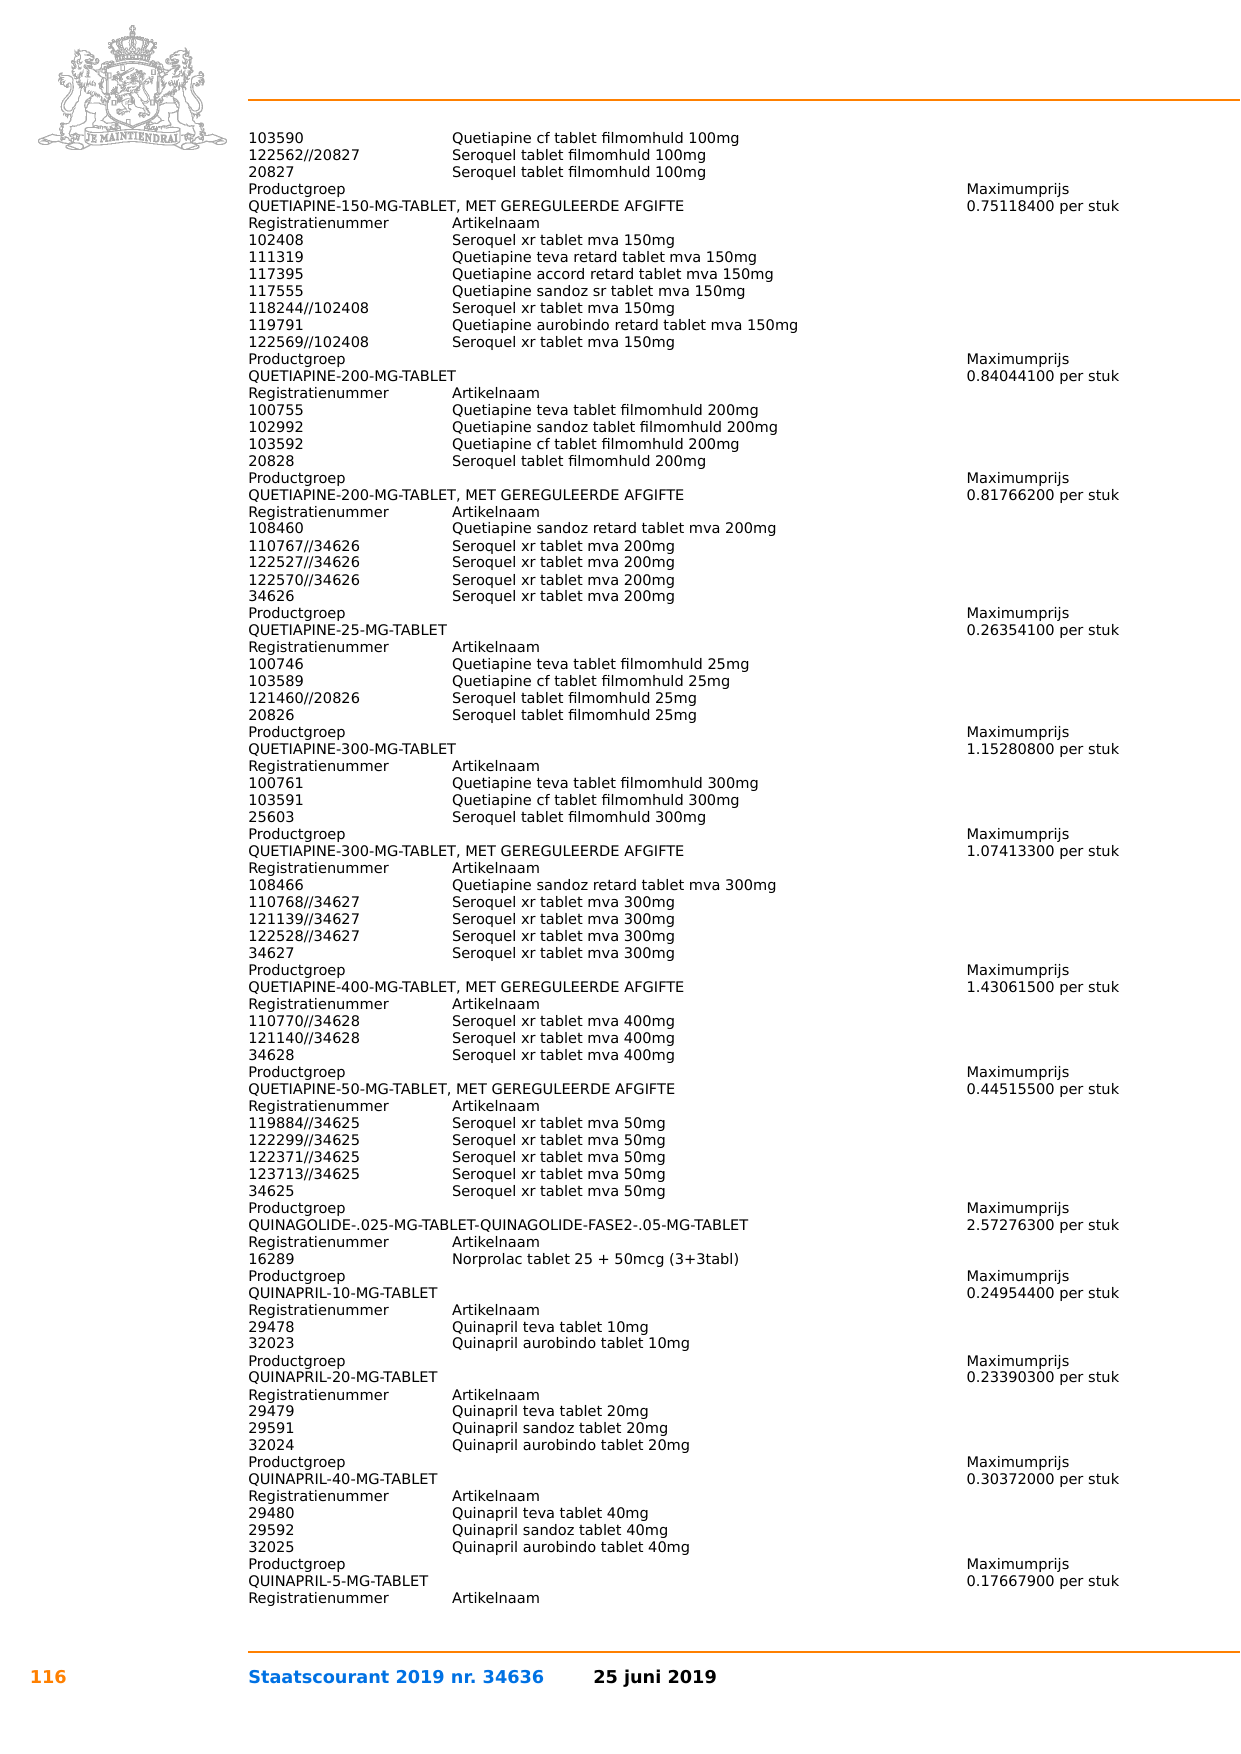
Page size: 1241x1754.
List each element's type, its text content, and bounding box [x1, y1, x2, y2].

table_cell [961, 1437, 1163, 1454]
table_cell Maximumprijs [961, 1064, 1163, 1081]
table_cell QUINAGOLIDE-.025-MG-TABLET-QUINAGOLIDE-FASE2-.05-MG-TABLET [248, 1217, 961, 1233]
table_cell 1.07413300 per stuk [961, 843, 1163, 860]
table_cell 20826 [248, 707, 446, 724]
table_cell QUETIAPINE-300-MG-TABLET, MET GEREGULEERDE AFGIFTE [248, 843, 961, 860]
table_cell 102408 [248, 232, 446, 249]
table_cell 122527//34626 [248, 554, 446, 571]
table_cell [961, 266, 1163, 283]
table_cell 0.23390300 per stuk [961, 1369, 1163, 1386]
table_cell 110767//34626 [248, 538, 446, 554]
table_cell Quinapril aurobindo tablet 40mg [446, 1539, 961, 1556]
table_cell Artikelnaam [446, 758, 961, 775]
table_cell 103591 [248, 792, 446, 809]
table_cell Quetiapine sandoz retard tablet mva 300mg [446, 877, 961, 894]
table_cell [961, 1539, 1163, 1556]
table_cell Seroquel xr tablet mva 200mg [446, 554, 961, 571]
table_cell Productgroep [248, 724, 446, 741]
table_cell Productgroep [248, 1454, 446, 1471]
table_cell Maximumprijs [961, 470, 1163, 486]
table_cell 122528//34627 [248, 928, 446, 945]
table_cell Seroquel tablet filmomhuld 25mg [446, 690, 961, 707]
table_cell 0.84044100 per stuk [961, 368, 1163, 384]
table_cell [446, 1353, 961, 1369]
table_cell [961, 860, 1163, 877]
table_cell 110770//34628 [248, 1013, 446, 1030]
table_cell Quinapril teva tablet 40mg [446, 1505, 961, 1522]
table_cell 122569//102408 [248, 334, 446, 351]
table_cell 100746 [248, 656, 446, 673]
table_cell [961, 1047, 1163, 1064]
table_cell 119884//34625 [248, 1115, 446, 1132]
table_cell 108466 [248, 877, 446, 894]
table_cell [961, 775, 1163, 792]
table_cell [961, 334, 1163, 351]
table_cell 121139//34627 [248, 911, 446, 928]
table_cell [446, 605, 961, 622]
table_cell Productgroep [248, 1200, 446, 1217]
table_cell Seroquel tablet filmomhuld 200mg [446, 453, 961, 469]
table_cell [961, 1505, 1163, 1522]
table_cell Quetiapine sandoz sr tablet mva 150mg [446, 283, 961, 300]
table_cell 102992 [248, 419, 446, 436]
table_cell [446, 470, 961, 486]
table_cell 123713//34625 [248, 1166, 446, 1183]
table_cell [961, 1319, 1163, 1335]
table_cell Maximumprijs [961, 1200, 1163, 1217]
table_cell Registratienummer [248, 1488, 446, 1505]
table_cell Artikelnaam [446, 1098, 961, 1115]
table_cell Seroquel xr tablet mva 150mg [446, 334, 961, 351]
table_cell Seroquel xr tablet mva 50mg [446, 1115, 961, 1132]
table_cell 0.17667900 per stuk [961, 1573, 1163, 1590]
table_cell Maximumprijs [961, 351, 1163, 368]
table_cell QUETIAPINE-50-MG-TABLET, MET GEREGULEERDE AFGIFTE [248, 1081, 961, 1098]
table_cell 34627 [248, 945, 446, 962]
table_cell Seroquel tablet filmomhuld 300mg [446, 809, 961, 826]
table_cell [961, 1098, 1163, 1115]
table_cell Quetiapine teva tablet filmomhuld 25mg [446, 656, 961, 673]
table_cell [446, 962, 961, 979]
table_cell [961, 673, 1163, 690]
table_cell [961, 588, 1163, 605]
table_cell 122299//34625 [248, 1132, 446, 1149]
table_cell [961, 453, 1163, 469]
table_cell [961, 758, 1163, 775]
table_cell Quetiapine cf tablet filmomhuld 200mg [446, 436, 961, 452]
table_cell Maximumprijs [961, 605, 1163, 622]
table_cell 122570//34626 [248, 571, 446, 588]
table_cell [961, 1488, 1163, 1505]
table_cell Maximumprijs [961, 826, 1163, 843]
table_cell Quetiapine cf tablet filmomhuld 300mg [446, 792, 961, 809]
table_cell [961, 1234, 1163, 1251]
table_cell [446, 826, 961, 843]
table_cell Registratienummer [248, 1301, 446, 1318]
table_cell [961, 385, 1163, 402]
table_cell 29591 [248, 1420, 446, 1437]
table_cell Seroquel xr tablet mva 300mg [446, 928, 961, 945]
table_cell 2.57276300 per stuk [961, 1217, 1163, 1233]
table_cell Seroquel xr tablet mva 300mg [446, 911, 961, 928]
table_cell Artikelnaam [446, 1386, 961, 1403]
table_cell [961, 690, 1163, 707]
table_cell 29478 [248, 1319, 446, 1335]
table_cell [961, 928, 1163, 945]
table_cell [446, 724, 961, 741]
table_cell [961, 1420, 1163, 1437]
table_cell [961, 1115, 1163, 1132]
table_cell 103592 [248, 436, 446, 452]
table_cell 122562//20827 [248, 147, 446, 164]
table_cell Registratienummer [248, 504, 446, 520]
table_cell Maximumprijs [961, 1556, 1163, 1573]
table_cell 108460 [248, 520, 446, 537]
table_cell Quinapril teva tablet 10mg [446, 1319, 961, 1335]
table_cell Productgroep [248, 1353, 446, 1369]
table_cell Maximumprijs [961, 1353, 1163, 1369]
table_cell Productgroep [248, 962, 446, 979]
table_cell Maximumprijs [961, 962, 1163, 979]
table_cell [446, 1268, 961, 1284]
table_cell Registratienummer [248, 215, 446, 232]
table_cell [961, 317, 1163, 334]
table_cell [961, 249, 1163, 266]
table_cell [961, 571, 1163, 588]
table_cell [961, 1183, 1163, 1199]
table_cell Productgroep [248, 826, 446, 843]
table_cell 100755 [248, 402, 446, 418]
table_cell Productgroep [248, 1268, 446, 1284]
table_cell Productgroep [248, 470, 446, 486]
table_cell [446, 1200, 961, 1217]
table_cell Seroquel xr tablet mva 50mg [446, 1166, 961, 1183]
table_cell [961, 215, 1163, 232]
table_cell 122371//34625 [248, 1149, 446, 1166]
table_cell Artikelnaam [446, 996, 961, 1013]
table_cell 32025 [248, 1539, 446, 1556]
table_cell Quetiapine aurobindo retard tablet mva 150mg [446, 317, 961, 334]
table_cell Productgroep [248, 1064, 446, 1081]
table_cell [961, 504, 1163, 520]
table_cell QUINAPRIL-5-MG-TABLET [248, 1573, 961, 1590]
table_cell Registratienummer [248, 758, 446, 775]
table_cell Seroquel tablet filmomhuld 100mg [446, 164, 961, 181]
table_cell QUETIAPINE-150-MG-TABLET, MET GEREGULEERDE AFGIFTE [248, 198, 961, 215]
table_cell [961, 283, 1163, 300]
table_cell Quetiapine cf tablet filmomhuld 25mg [446, 673, 961, 690]
table_cell [961, 894, 1163, 911]
table_cell [961, 1251, 1163, 1267]
table_cell [446, 1556, 961, 1573]
table_cell [961, 232, 1163, 249]
table_cell Seroquel xr tablet mva 150mg [446, 300, 961, 317]
table_cell [446, 351, 961, 368]
table_cell 34625 [248, 1183, 446, 1199]
table_cell [961, 1403, 1163, 1420]
table_cell 111319 [248, 249, 446, 266]
table_cell Registratienummer [248, 385, 446, 402]
table_cell Productgroep [248, 351, 446, 368]
table_cell [961, 419, 1163, 436]
table_cell Artikelnaam [446, 639, 961, 656]
table_cell [961, 1335, 1163, 1352]
table_cell Artikelnaam [446, 860, 961, 877]
table_cell 103589 [248, 673, 446, 690]
table_cell Seroquel xr tablet mva 50mg [446, 1132, 961, 1149]
table_cell [961, 520, 1163, 537]
table_cell [446, 1064, 961, 1081]
table_cell Registratienummer [248, 1386, 446, 1403]
table_cell Artikelnaam [446, 1234, 961, 1251]
table_cell Productgroep [248, 605, 446, 622]
table_cell Registratienummer [248, 639, 446, 656]
table_cell Productgroep [248, 181, 446, 198]
table_cell [961, 809, 1163, 826]
table_cell Maximumprijs [961, 1454, 1163, 1471]
table_cell [961, 1013, 1163, 1030]
table_cell [961, 656, 1163, 673]
table_cell Seroquel xr tablet mva 400mg [446, 1030, 961, 1047]
table_cell QUINAPRIL-10-MG-TABLET [248, 1285, 961, 1301]
table_cell Quetiapine sandoz tablet filmomhuld 200mg [446, 419, 961, 436]
table_cell [961, 147, 1163, 164]
table_cell 20828 [248, 453, 446, 469]
table_cell [961, 554, 1163, 571]
table_cell 118244//102408 [248, 300, 446, 317]
table_cell Quinapril sandoz tablet 20mg [446, 1420, 961, 1437]
table_cell Seroquel tablet filmomhuld 100mg [446, 147, 961, 164]
table_cell Maximumprijs [961, 724, 1163, 741]
table_cell Quetiapine cf tablet filmomhuld 100mg [446, 130, 961, 147]
table_cell Seroquel xr tablet mva 200mg [446, 571, 961, 588]
table_cell Maximumprijs [961, 1268, 1163, 1284]
table_cell 117555 [248, 283, 446, 300]
table_cell [961, 792, 1163, 809]
table_cell QUETIAPINE-200-MG-TABLET [248, 368, 961, 384]
table_cell Quetiapine teva tablet filmomhuld 200mg [446, 402, 961, 418]
table_cell QUETIAPINE-300-MG-TABLET [248, 741, 961, 758]
table_cell Artikelnaam [446, 215, 961, 232]
table_cell 32024 [248, 1437, 446, 1454]
table_cell Quetiapine accord retard tablet mva 150mg [446, 266, 961, 283]
table_cell 29479 [248, 1403, 446, 1420]
table_cell 0.44515500 per stuk [961, 1081, 1163, 1098]
table_cell [961, 1386, 1163, 1403]
table_cell [961, 164, 1163, 181]
table_cell Registratienummer [248, 1098, 446, 1115]
table_cell [961, 1132, 1163, 1149]
table_cell 117395 [248, 266, 446, 283]
table_cell [961, 996, 1163, 1013]
table_cell Quetiapine teva tablet filmomhuld 300mg [446, 775, 961, 792]
table_cell 0.30372000 per stuk [961, 1471, 1163, 1488]
table_cell Artikelnaam [446, 1301, 961, 1318]
table_cell Seroquel xr tablet mva 200mg [446, 588, 961, 605]
table_cell Artikelnaam [446, 504, 961, 520]
table_cell 103590 [248, 130, 446, 147]
table_cell Quinapril aurobindo tablet 10mg [446, 1335, 961, 1352]
table_cell 0.24954400 per stuk [961, 1285, 1163, 1301]
table_cell QUETIAPINE-200-MG-TABLET, MET GEREGULEERDE AFGIFTE [248, 486, 961, 503]
table_cell Registratienummer [248, 996, 446, 1013]
table_cell Maximumprijs [961, 181, 1163, 198]
table_cell 25603 [248, 809, 446, 826]
table_cell [961, 877, 1163, 894]
table_cell [446, 1454, 961, 1471]
table_cell [961, 1030, 1163, 1047]
table_cell [961, 538, 1163, 554]
table_cell Quetiapine teva retard tablet mva 150mg [446, 249, 961, 266]
table_cell Seroquel xr tablet mva 300mg [446, 894, 961, 911]
table_cell Seroquel xr tablet mva 300mg [446, 945, 961, 962]
table_cell 34626 [248, 588, 446, 605]
table_cell 121140//34628 [248, 1030, 446, 1047]
table_cell [961, 436, 1163, 452]
table_cell [961, 639, 1163, 656]
table_cell Seroquel xr tablet mva 400mg [446, 1047, 961, 1064]
table_cell [961, 1149, 1163, 1166]
table_cell 29592 [248, 1522, 446, 1539]
table_cell Norprolac tablet 25 + 50mcg (3+3tabl) [446, 1251, 961, 1267]
table_cell Seroquel xr tablet mva 50mg [446, 1183, 961, 1199]
table_cell 119791 [248, 317, 446, 334]
table_cell Seroquel xr tablet mva 400mg [446, 1013, 961, 1030]
table_cell 34628 [248, 1047, 446, 1064]
table_cell 20827 [248, 164, 446, 181]
table_cell [961, 1301, 1163, 1318]
table_cell 110768//34627 [248, 894, 446, 911]
table_cell Seroquel xr tablet mva 200mg [446, 538, 961, 554]
table_cell QUINAPRIL-40-MG-TABLET [248, 1471, 961, 1488]
table_cell [961, 300, 1163, 317]
table_cell Seroquel tablet filmomhuld 25mg [446, 707, 961, 724]
table_cell QUETIAPINE-400-MG-TABLET, MET GEREGULEERDE AFGIFTE [248, 979, 961, 996]
table_cell Quinapril sandoz tablet 40mg [446, 1522, 961, 1539]
table_cell Quinapril teva tablet 20mg [446, 1403, 961, 1420]
table_cell 0.75118400 per stuk [961, 198, 1163, 215]
table_cell 29480 [248, 1505, 446, 1522]
table_cell [961, 707, 1163, 724]
table_cell [961, 1522, 1163, 1539]
table_cell Quinapril aurobindo tablet 20mg [446, 1437, 961, 1454]
table_cell Productgroep [248, 1556, 446, 1573]
table_cell Registratienummer [248, 860, 446, 877]
picture [38, 25, 227, 150]
table_cell Registratienummer [248, 1590, 446, 1607]
table_cell Registratienummer [248, 1234, 446, 1251]
table_cell Seroquel xr tablet mva 150mg [446, 232, 961, 249]
table_cell 1.43061500 per stuk [961, 979, 1163, 996]
table_cell Quetiapine sandoz retard tablet mva 200mg [446, 520, 961, 537]
table_cell Seroquel xr tablet mva 50mg [446, 1149, 961, 1166]
table_cell [961, 1590, 1163, 1607]
table_cell Artikelnaam [446, 1590, 961, 1607]
table_cell Artikelnaam [446, 385, 961, 402]
table_cell [961, 402, 1163, 418]
table_cell [961, 911, 1163, 928]
table_cell 121460//20826 [248, 690, 446, 707]
table_cell 0.81766200 per stuk [961, 486, 1163, 503]
table_cell 0.26354100 per stuk [961, 622, 1163, 639]
table_cell 1.15280800 per stuk [961, 741, 1163, 758]
table_cell 100761 [248, 775, 446, 792]
table_cell [446, 181, 961, 198]
table_cell [961, 130, 1163, 147]
table_cell 32023 [248, 1335, 446, 1352]
table_cell Artikelnaam [446, 1488, 961, 1505]
table_cell [961, 945, 1163, 962]
table_cell 16289 [248, 1251, 446, 1267]
table_cell [961, 1166, 1163, 1183]
table_cell QUINAPRIL-20-MG-TABLET [248, 1369, 961, 1386]
table_cell QUETIAPINE-25-MG-TABLET [248, 622, 961, 639]
